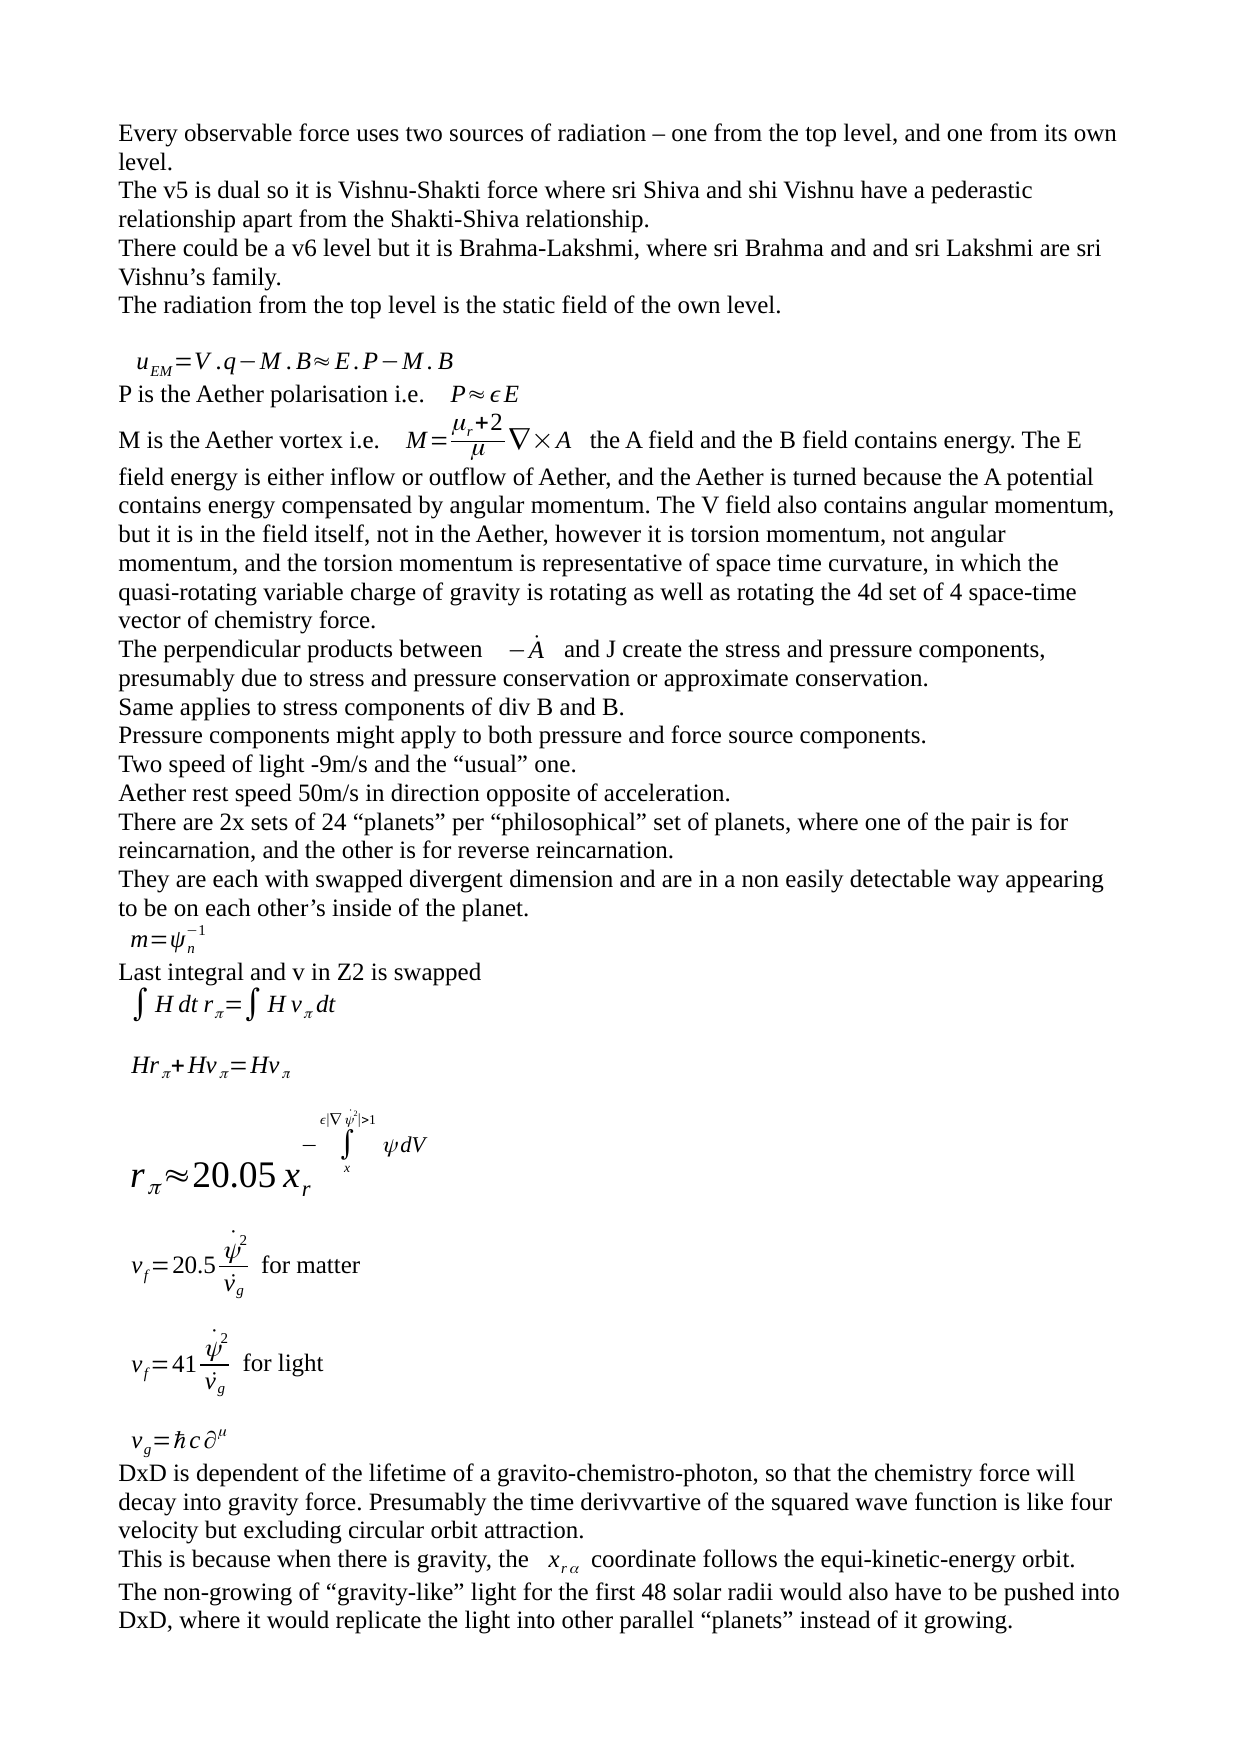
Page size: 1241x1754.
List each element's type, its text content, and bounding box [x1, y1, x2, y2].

text P is the Aether polarisation i.e. [118, 379, 1122, 408]
text The non-growing of “gravity-like” light for the first 48 solar radii would also have to be pushed into DxD, where it would replicate the light into other parallel “planets” instead of it growing. [118, 1577, 1122, 1634]
text for light [118, 1328, 1122, 1398]
text There are 2x sets of 24 “planets” per “philosophical” set of planets, where one of the pair is for reincarnation, and the other is for reverse reincarnation. [118, 807, 1122, 864]
text Last integral and v in Z2 is swapped [118, 957, 1122, 986]
text This is because when there is gravity, the coordinate follows the equi-kinetic-energy orbit. [118, 1544, 1122, 1577]
text The radiation from the top level is the static field of the own level. [118, 291, 1122, 319]
text Pressure components might apply to both pressure and force source components. [118, 721, 1122, 749]
text M is the Aether vortex i.e. the A field and the B field contains energy. The E field energy is either inflow or outflow of Aether, and the Aether is turned because the A potential contains energy compensated by angular momentum. The V field also contains angular momentum, but it is in the field itself, not in the Aether, however it is torsion momentum, not angular momentum, and the torsion momentum is representative of space time curvature, in which the quasi-rotating variable charge of gravity is rotating as well as rotating the 4d set of 4 space-time vector of chemistry force. [118, 408, 1122, 634]
text Every observable force uses two sources of radiation – one from the top level, and one from its own level. [118, 118, 1122, 176]
text Same applies to stress components of div B and B. [118, 692, 1122, 721]
text Aether rest speed 50m/s in direction opposite of acceleration. [118, 778, 1122, 807]
text for matter [118, 1230, 1122, 1299]
text Two speed of light -9m/s and the “usual” one. [118, 749, 1122, 778]
text The v5 is dual so it is Vishnu-Shakti force where sri Shiva and shi Vishnu have a pederastic relationship apart from the Shakti-Shiva relationship. [118, 176, 1122, 233]
text There could be a v6 level but it is Brahma-Lakshmi, where sri Brahma and and sri Lakshmi are sri Vishnu’s family. [118, 233, 1122, 291]
text They are each with swapped divergent dimension and are in a non easily detectable way appearing to be on each other’s inside of the planet. [118, 864, 1122, 922]
text The perpendicular products between and J create the stress and pressure components, presumably due to stress and pressure conservation or approximate conservation. [118, 634, 1122, 692]
text DxD is dependent of the lifetime of a gravito-chemistro-photon, so that the chemistry force will decay into gravity force. Presumably the time derivvartive of the squared wave function is like four velocity but excluding circular orbit attraction. [118, 1458, 1122, 1544]
